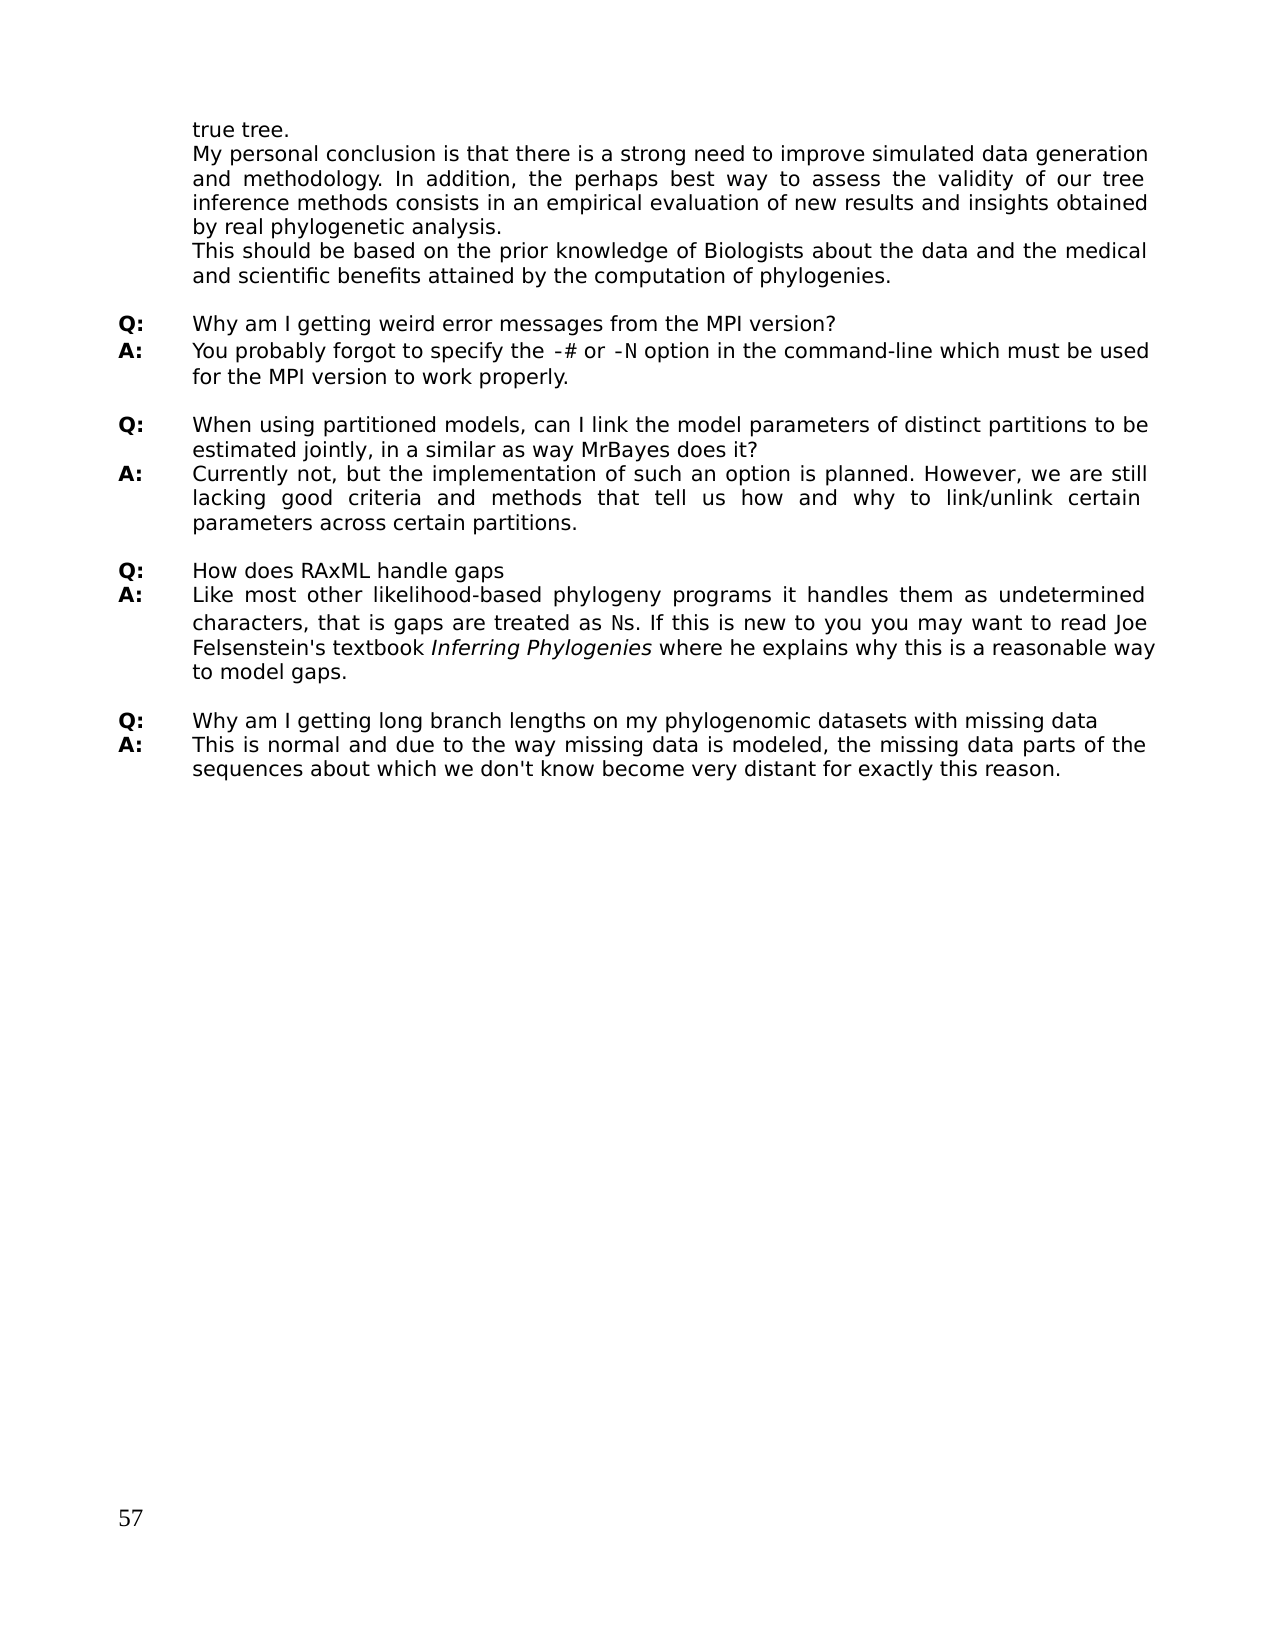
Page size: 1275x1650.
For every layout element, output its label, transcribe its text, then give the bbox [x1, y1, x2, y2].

text Q: When using partitioned models, can I link the model parameters of distinct partitions to be estimated jointly, in a similar as way MrBayes does it? [118, 413, 1157, 462]
text true tree. [118, 118, 1157, 142]
text Q: Why am I getting long branch lengths on my phylogenomic datasets with missing data [118, 709, 1157, 733]
text A: Like most other likelihood-based phylogeny programs it handles them as undetermined characters, that is gaps are treated as Ns. If this is new to you you may want to read Joe Felsenstein's textbook Inferring Phylogenies where he explains why this is a reasonable way to model gaps. [118, 583, 1157, 685]
text This should be based on the prior knowledge of Biologists about the data and the medical and scientific benefits attained by the computation of phylogenies. [118, 239, 1157, 288]
text A: This is normal and due to the way missing data is modeled, the missing data parts of the sequences about which we don't know become very distant for exactly this reason. [118, 733, 1157, 782]
text A: Currently not, but the implementation of such an option is planned. However, we are still lacking good criteria and methods that tell us how and why to link/unlink certain parameters across certain partitions. [118, 462, 1157, 535]
text My personal conclusion is that there is a strong need to improve simulated data generation and methodology. In addition, the perhaps best way to assess the validity of our tree inference methods consists in an empirical evaluation of new results and insights obtained by real phylogenetic analysis. [118, 142, 1157, 239]
text A: You probably forgot to specify the -# or -N option in the command-line which must be used for the MPI version to work properly. [118, 337, 1157, 389]
text Q: How does RAxML handle gaps [118, 559, 1157, 583]
text Q: Why am I getting weird error messages from the MPI version? [118, 312, 1157, 337]
